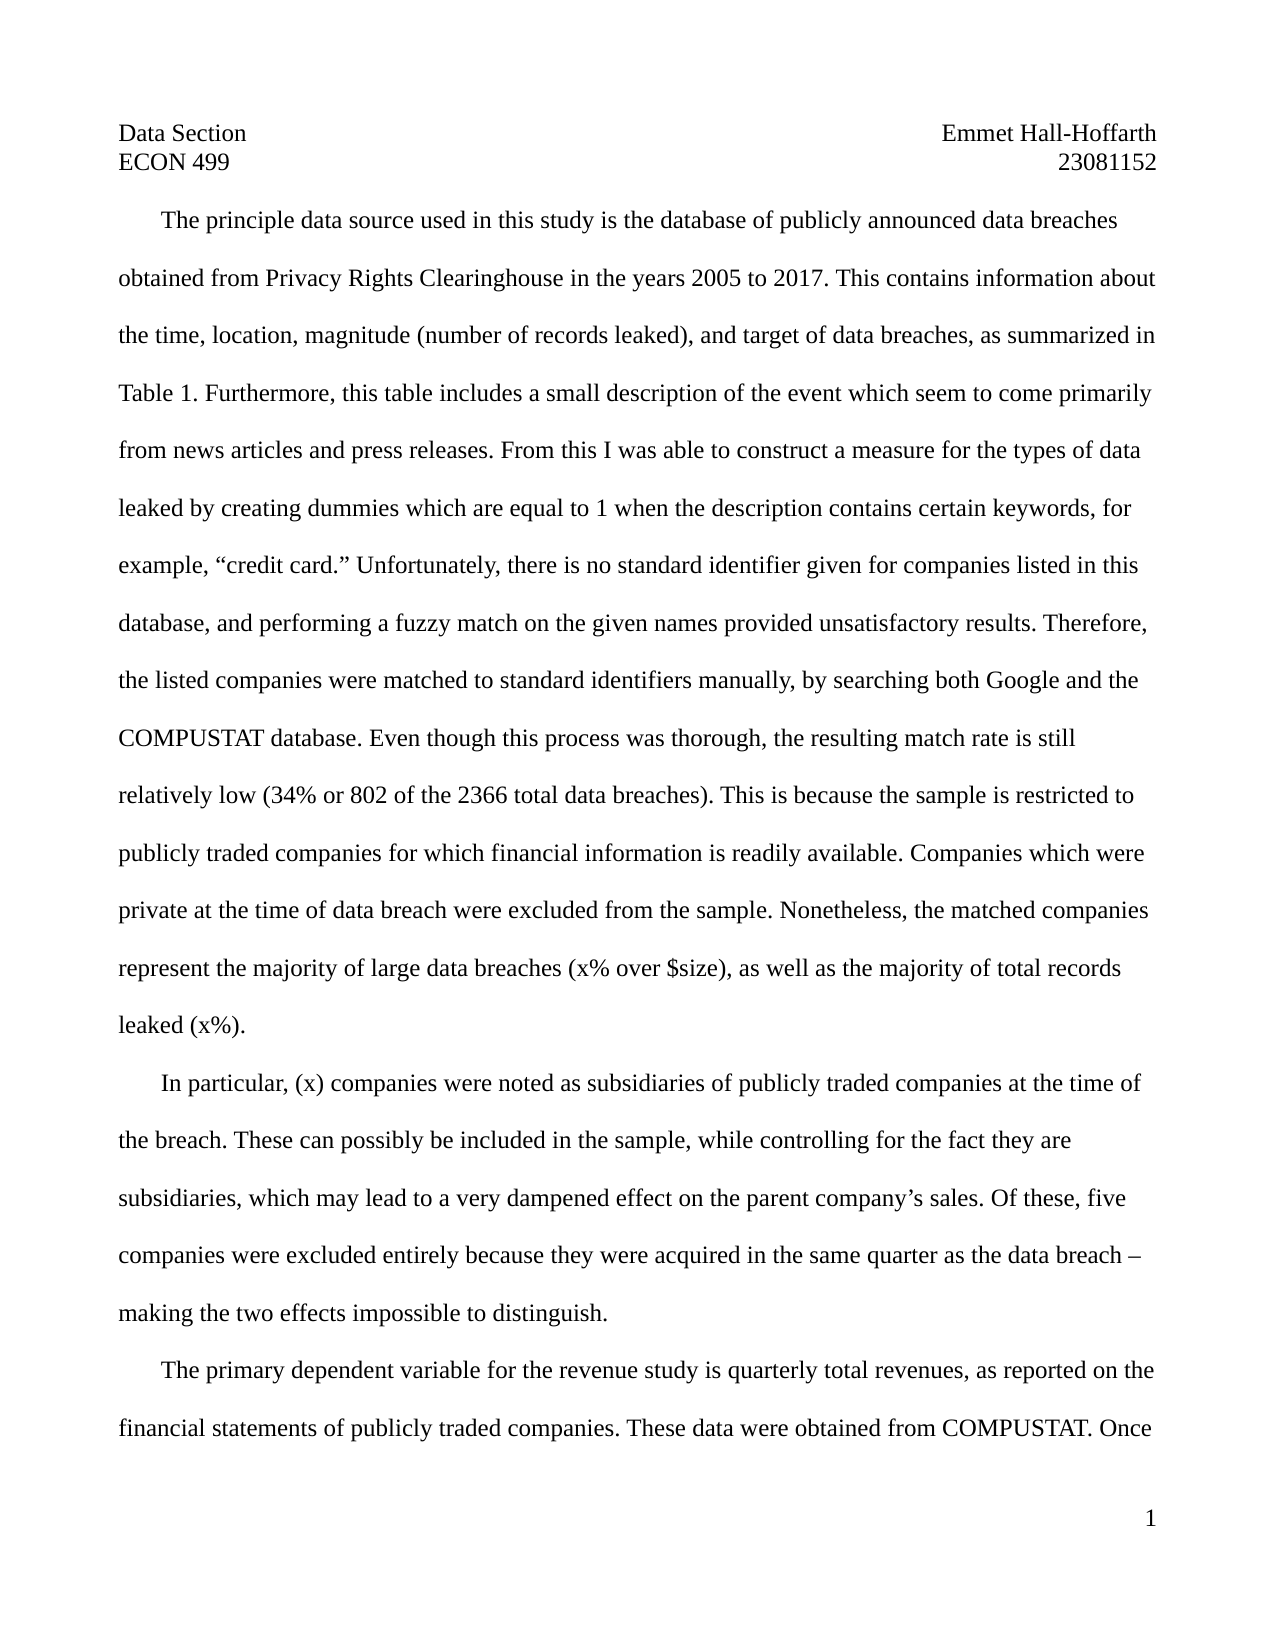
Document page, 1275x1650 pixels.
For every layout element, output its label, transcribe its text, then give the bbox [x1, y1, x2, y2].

text The principle data source used in this study is the database of publicly announced data breaches obtained from Privacy Rights Clearinghouse in the years 2005 to 2017. This contains information about the time, location, magnitude (number of records leaked), and target of data breaches, as summarized in Table 1. Furthermore, this table includes a small description of the event which seem to come primarily from news articles and press releases. From this I was able to construct a measure for the types of data leaked by creating dummies which are equal to 1 when the description contains certain keywords, for example, “credit card.” Unfortunately, there is no standard identifier given for companies listed in this database, and performing a fuzzy match on the given names provided unsatisfactory results. Therefore, the listed companies were matched to standard identifiers manually, by searching both Google and the COMPUSTAT database. Even though this process was thorough, the resulting match rate is still relatively low (34% or 802 of the 2366 total data breaches). This is because the sample is restricted to publicly traded companies for which financial information is readily available. Companies which were private at the time of data breach were excluded from the sample. Nonetheless, the matched companies represent the majority of large data breaches (x% over $size), as well as the majority of total records leaked (x%). [118, 205, 1157, 1039]
text In particular, (x) companies were noted as subsidiaries of publicly traded companies at the time of the breach. These can possibly be included in the sample, while controlling for the fact they are subsidiaries, which may lead to a very dampened effect on the parent company’s sales. Of these, five companies were excluded entirely because they were acquired in the same quarter as the data breach – making the two effects impossible to distinguish. [118, 1068, 1157, 1326]
text The primary dependent variable for the revenue study is quarterly total revenues, as reported on the financial statements of publicly traded companies. These data were obtained from COMPUSTAT. Once [118, 1355, 1157, 1441]
